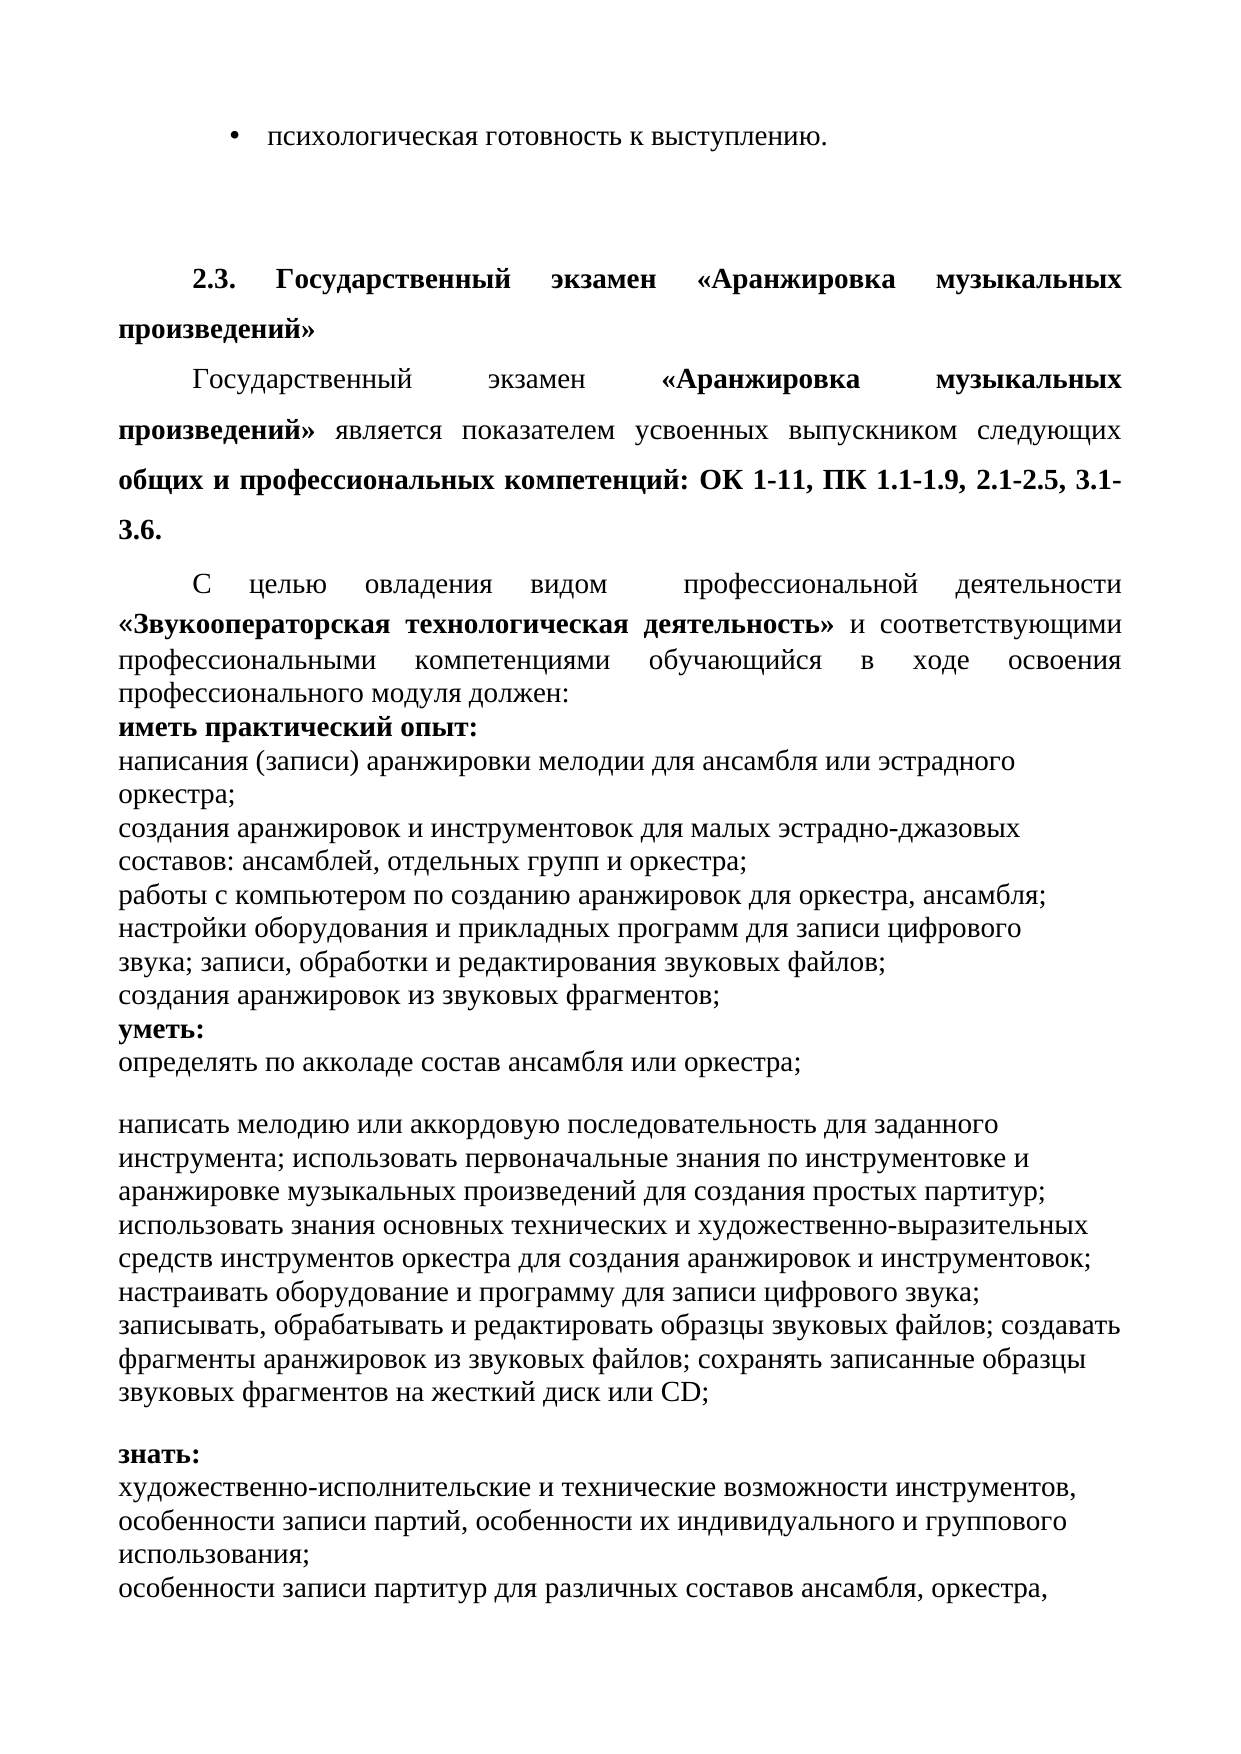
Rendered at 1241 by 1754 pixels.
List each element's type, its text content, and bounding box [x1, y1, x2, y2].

text создания аранжировок из звуковых фрагментов; [118, 977, 1122, 1011]
text создания аранжировок и инструментовок для малых эстрадно-джазовых составов: ансамблей, отдельных групп и оркестра; [118, 810, 1122, 877]
text написания (записи) аранжировки мелодии для ансамбля или эстрадного оркестра; [118, 743, 1122, 810]
text работы с компьютером по созданию аранжировок для оркестра, ансамбля; настройки оборудования и прикладных программ для записи цифрового [118, 877, 1122, 944]
text иметь практический опыт: [118, 709, 1122, 743]
text С целью овладения видом профессиональной деятельности «Звукооператорская технологическая деятельность» и соответствующими профессиональными компетенциями обучающийся в ходе освоения профессионального модуля должен: [118, 563, 1122, 709]
text настраивать оборудование и программу для записи цифрового звука; записывать, обрабатывать и редактировать образцы звуковых файлов; создавать фрагменты аранжировок из звуковых файлов; сохранять записанные образцы звуковых фрагментов на жесткий диск или CD; [118, 1274, 1122, 1408]
text использовать знания основных технических и художественно-выразительных средств инструментов оркестра для создания аранжировок и инструментовок; [118, 1207, 1122, 1274]
text знать: [118, 1436, 1122, 1469]
text звука; записи, обработки и редактирования звуковых файлов; [118, 944, 1122, 977]
text определять по акколаде состав ансамбля или оркестра; [118, 1044, 1122, 1078]
text уметь: [118, 1011, 1122, 1044]
text 2.3. Государственный экзамен «Аранжировка музыкальных произведений» [118, 261, 1122, 345]
list психологическая готовность к выступлению. [156, 118, 1122, 152]
text художественно-исполнительские и технические возможности инструментов, особенности записи партий, особенности их индивидуального и группового использования; [118, 1469, 1122, 1570]
text написать мелодию или аккордовую последовательность для заданного инструмента; использовать первоначальные знания по инструментовке и аранжировке музыкальных произведений для создания простых партитур; [118, 1106, 1122, 1207]
text особенности записи партитур для различных составов ансамбля, оркестра, [118, 1570, 1122, 1604]
text Государственный экзамен «Аранжировка музыкальных произведений» является показателем усвоенных выпускником следующих общих и профессиональных компетенций: ОК 1-11, ПК 1.1-1.9, 2.1-2.5, 3.1-3.6. [118, 361, 1122, 546]
